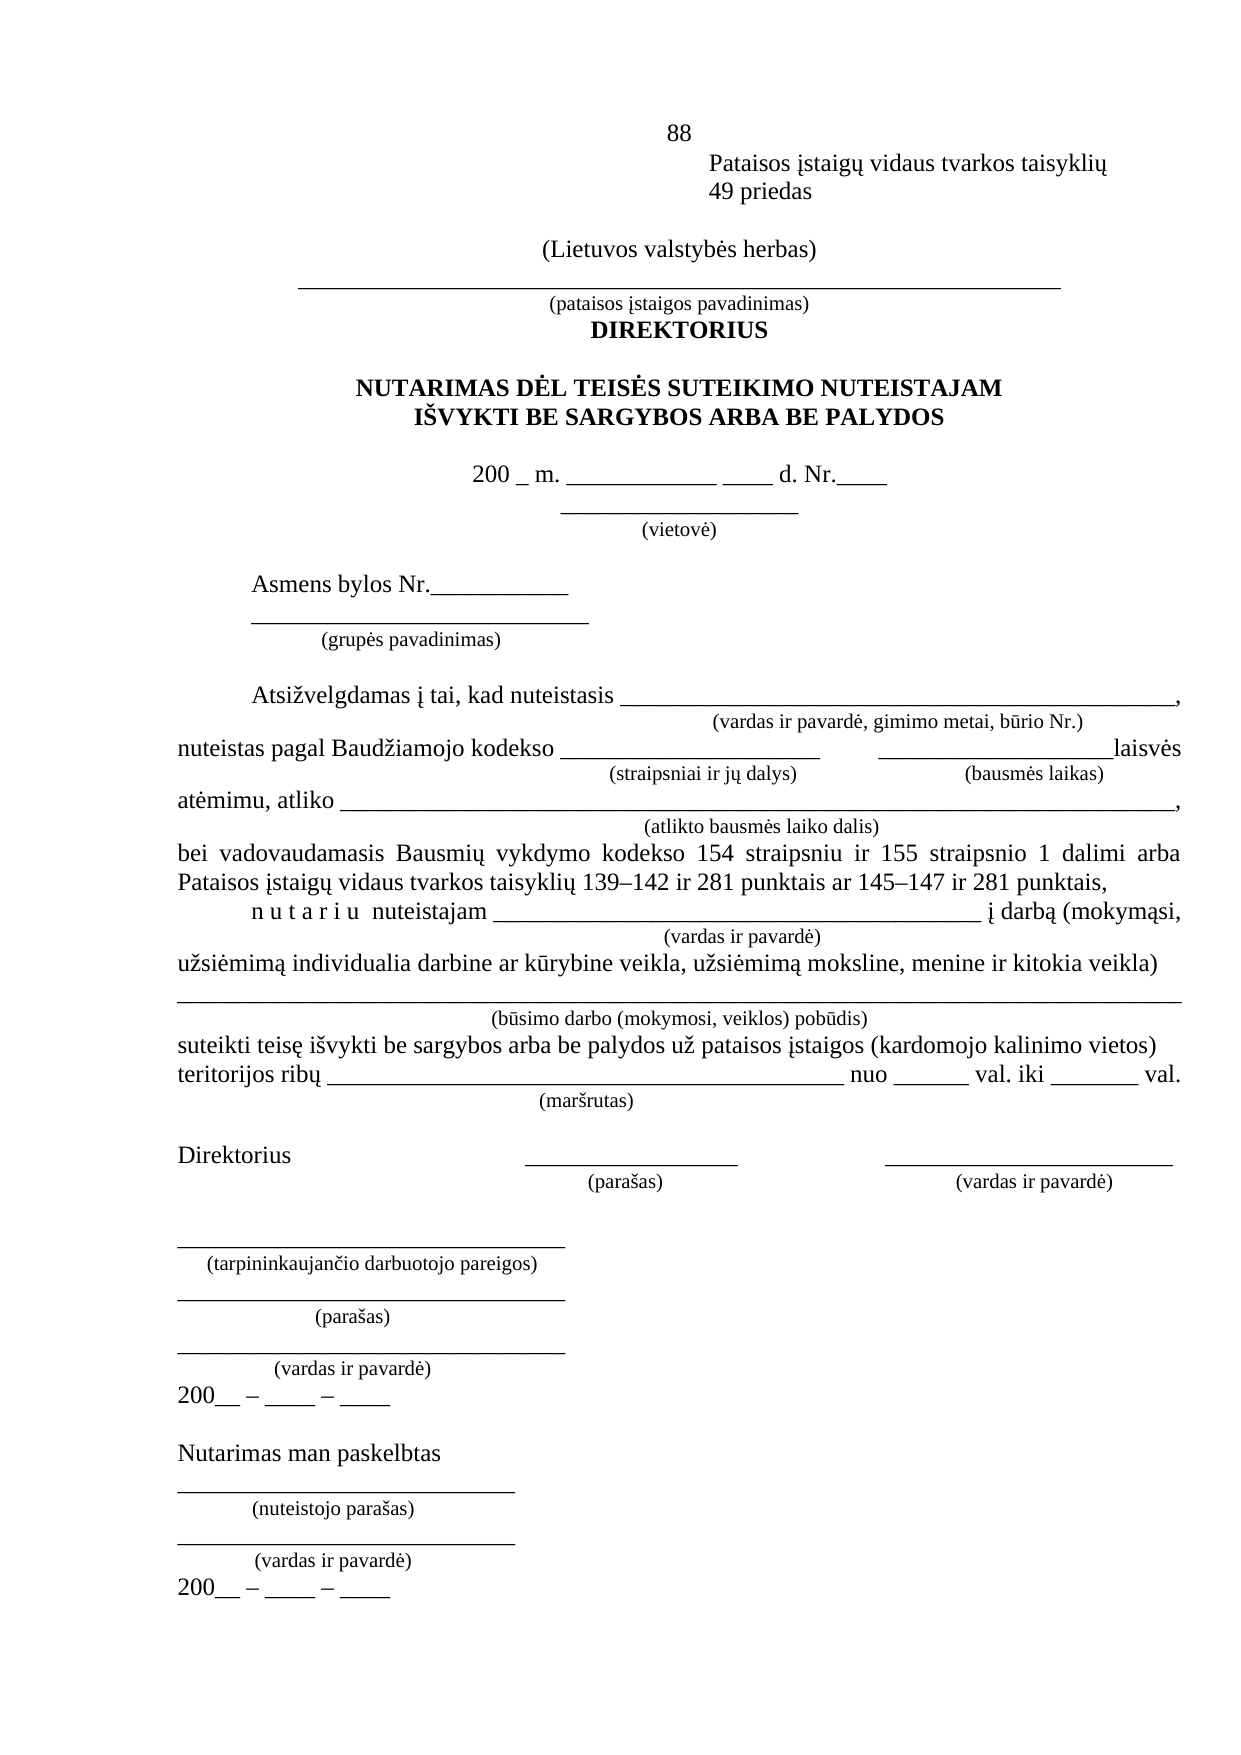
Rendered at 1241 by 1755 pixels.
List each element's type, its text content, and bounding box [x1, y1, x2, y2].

text (vardas ir pavardė) [177, 924, 1181, 948]
text Direktorius _________________ _______________________ [177, 1140, 1181, 1169]
text (straipsniai ir jų dalys) (bausmės laikas) [177, 761, 1181, 785]
text (vardas ir pavardė) [177, 1356, 1181, 1380]
text (vardas ir pavardė) [177, 1548, 1181, 1572]
text (parašas) (vardas ir pavardė) [177, 1169, 1181, 1193]
text suteikti teisę išvykti be sargybos arba be palydos už pataisos įstaigos (kardomojo kalinimo vietos) [177, 1030, 1181, 1059]
text Asmens bylos Nr.___________ [177, 569, 1181, 598]
text 49 priedas [177, 176, 1181, 205]
text bei vadovaudamasis Bausmių vykdymo kodekso 154 straipsniu ir 155 straipsnio 1 dalimi arba Pataisos įstaigų vidaus tvarkos taisyklių 139–142 ir 281 punktais ar 145–147 ir 281 punktais, [177, 838, 1181, 896]
text atėmimu, atliko , [177, 785, 1181, 814]
text (Lietuvos valstybės herbas) [177, 234, 1181, 263]
text NUTARIMAS DĖL TEISĖS SUTEIKIMO NUTEISTAJAM [177, 373, 1181, 402]
text (maršrutas) [177, 1088, 1181, 1112]
text _______________________________ [177, 1275, 1181, 1303]
text Pataisos įstaigų vidaus tvarkos taisyklių [709, 148, 1181, 176]
text (būsimo darbo (mokymosi, veiklos) pobūdis) [177, 1006, 1181, 1030]
text (tarpininkaujančio darbuotojo pareigos) [177, 1251, 1181, 1275]
text IŠVYKTI BE SARGYBOS ARBA BE PALYDOS [177, 402, 1181, 430]
text ___________________ [177, 488, 1181, 517]
text nuteistas pagal Baudžiamojo kodekso laisvės [177, 733, 1181, 761]
text ___________________________ [177, 1519, 1181, 1548]
text (vardas ir pavardė, gimimo metai, būrio Nr.) [177, 708, 1181, 733]
text (grupės pavadinimas) [177, 627, 1181, 651]
text (pataisos įstaigos pavadinimas) [177, 291, 1181, 315]
text 200__ – ____ – ____ [177, 1572, 1181, 1601]
text _______________________________ [177, 1222, 1181, 1251]
text nutariu nuteistajam į darbą (mokymąsi, [177, 896, 1181, 924]
text teritorijos ribų nuo ______ val. iki _______ val. [177, 1059, 1181, 1088]
text _______________________________ [177, 1328, 1181, 1356]
text ___________________________ [177, 1467, 1181, 1495]
text Nutarimas man paskelbtas [177, 1438, 1181, 1467]
text _____________________________________________________________ [177, 263, 1181, 291]
text ___________________________ [177, 598, 1181, 627]
text DIREKTORIUS [177, 315, 1181, 344]
text 200__ – ____ – ____ [177, 1380, 1181, 1409]
text Atsižvelgdamas į tai, kad nuteistasis , [177, 680, 1181, 708]
text (parašas) [177, 1303, 1181, 1328]
text užsiėmimą individualia darbine ar kūrybine veikla, užsiėmimą moksline, menine ir kitokia veikla) [177, 948, 1181, 977]
text (nuteistojo parašas) [177, 1495, 1181, 1519]
text (vietovė) [177, 517, 1181, 541]
text 200 _ m. ____________ ____ d. Nr.____ [177, 459, 1181, 488]
text (atlikto bausmės laiko dalis) [177, 814, 1181, 838]
